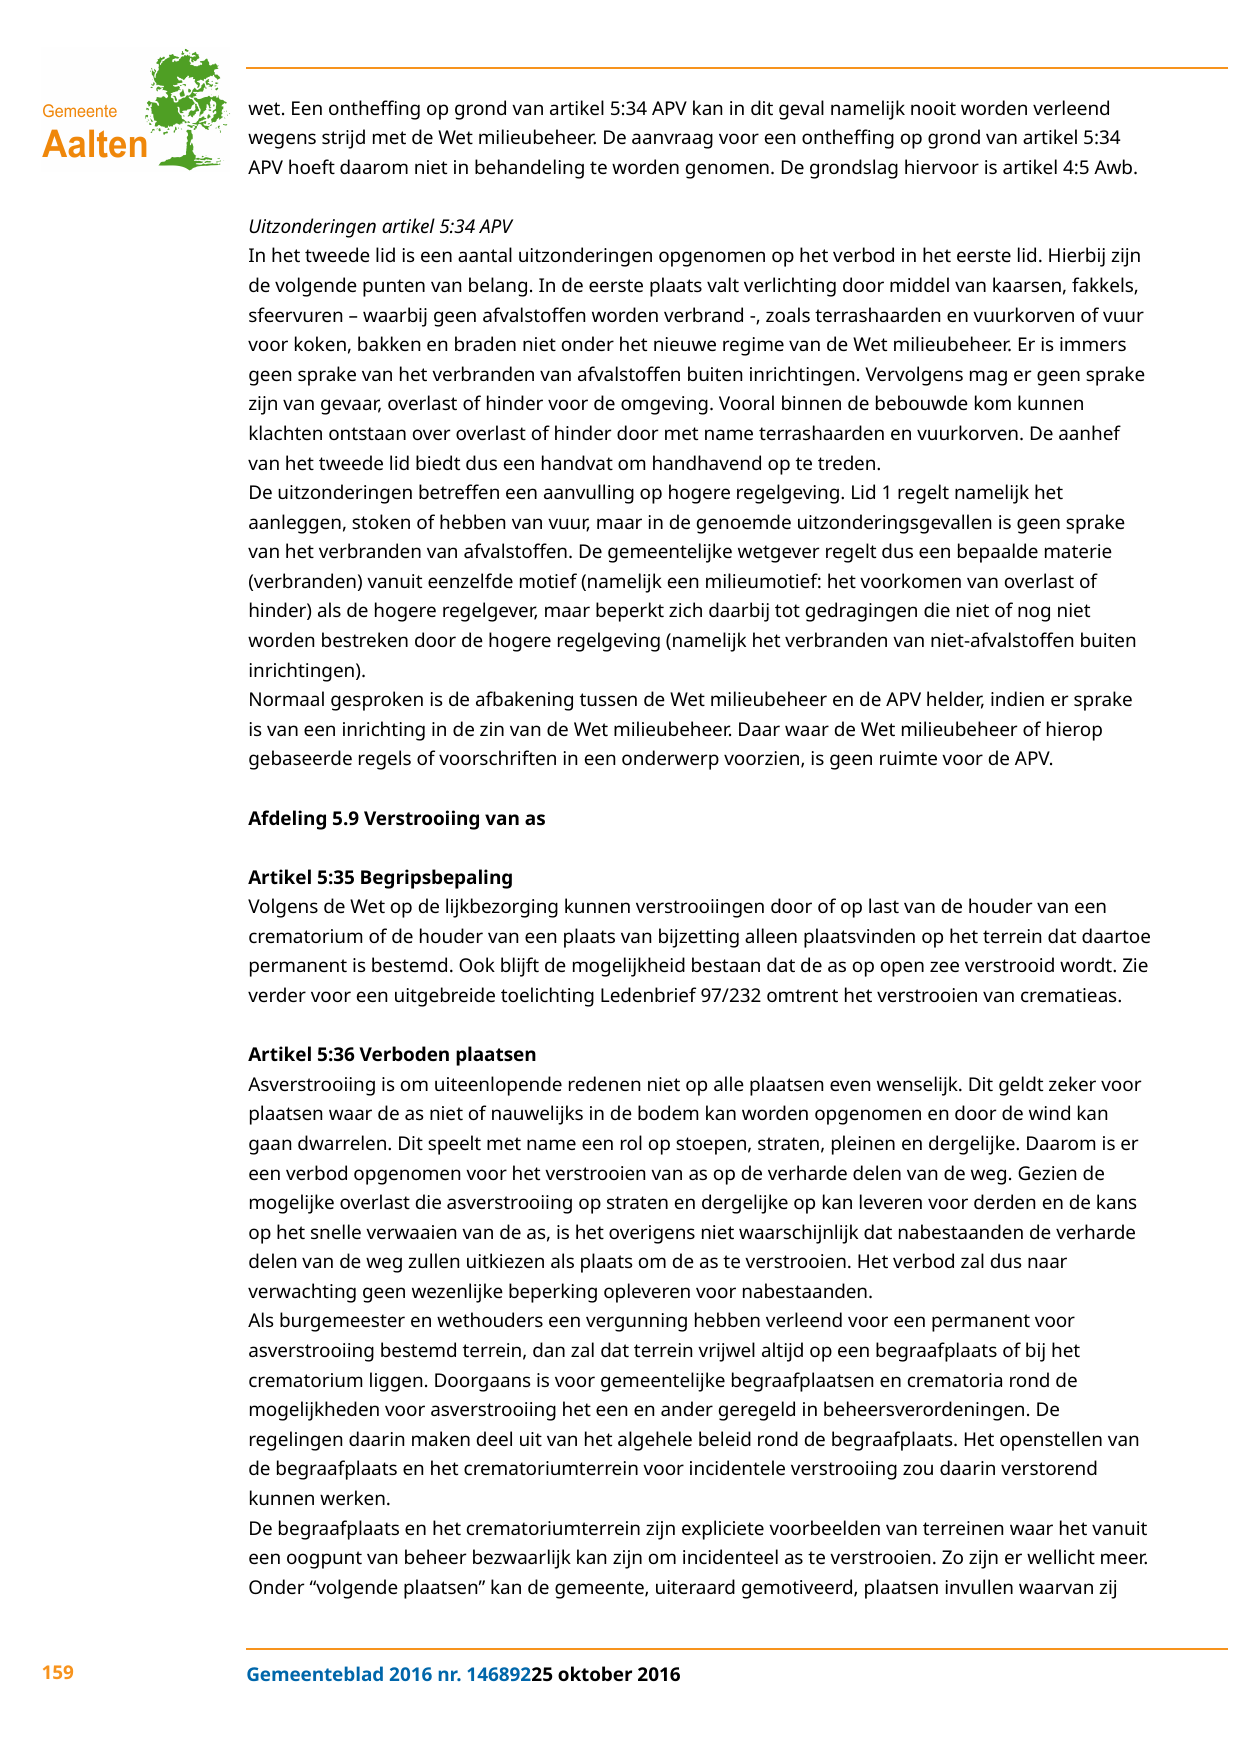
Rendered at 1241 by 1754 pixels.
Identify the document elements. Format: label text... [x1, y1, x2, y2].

text Asverstrooiing is om uiteenlopende redenen niet op alle plaatsen even wenselijk. Dit geldt zeker voor plaatsen waar de as niet of nauwelijks in de bodem kan worden opgenomen en door de wind kan gaan dwarrelen. Dit speelt met name een rol op stoepen, straten, pleinen en dergelijke. Daarom is er een verbod opgenomen voor het verstrooien van as op de verharde delen van de weg. Gezien de mogelijke overlast die asverstrooiing op straten en dergelijke op kan leveren voor derden en de kans op het snelle verwaaien van de as, is het overigens niet waarschijnlijk dat nabestaanden de verharde delen van de weg zullen uitkiezen als plaats om de as te verstrooien. Het verbod zal dus naar verwachting geen wezenlijke beperking opleveren voor nabestaanden. [248, 1071, 1152, 1304]
text De uitzonderingen betreffen een aanvulling op hogere regelgeving. Lid 1 regelt namelijk het aanleggen, stoken of hebben van vuur, maar in de genoemde uitzonderingsgevallen is geen sprake van het verbranden van afvalstoffen. De gemeentelijke wetgever regelt dus een bepaalde materie (verbranden) vanuit eenzelfde motief (namelijk een milieumotief: het voorkomen van overlast of hinder) als de hogere regelgever, maar beperkt zich daarbij tot gedragingen die niet of nog niet worden bestreken door de hogere regelgeving (namelijk het verbranden van niet-afvalstoffen buiten inrichtingen). [248, 479, 1152, 683]
text Artikel 5:35 Begripsbepaling [248, 864, 1152, 890]
text In het tweede lid is een aantal uitzonderingen opgenomen op het verbod in het eerste lid. Hierbij zijn de volgende punten van belang. In de eerste plaats valt verlichting door middel van kaarsen, fakkels, sfeervuren – waarbij geen afvalstoffen worden verbrand -, zoals terrashaarden en vuurkorven of vuur voor koken, bakken en braden niet onder het nieuwe regime van de Wet milieubeheer. Er is immers geen sprake van het verbranden van afvalstoffen buiten inrichtingen. Vervolgens mag er geen sprake zijn van gevaar, overlast of hinder voor de omgeving. Vooral binnen de bebouwde kom kunnen klachten ontstaan over overlast of hinder door met name terrashaarden en vuurkorven. De aanhef van het tweede lid biedt dus een handvat om handhavend op te treden. [248, 243, 1152, 476]
text Normaal gesproken is de afbakening tussen de Wet milieubeheer en de APV helder, indien er sprake is van een inrichting in de zin van de Wet milieubeheer. Daar waar de Wet milieubeheer of hierop gebaseerde regels of voorschriften in een onderwerp voorzien, is geen ruimte voor de APV. [248, 686, 1152, 771]
text wet. Een ontheffing op grond van artikel 5:34 APV kan in dit geval namelijk nooit worden verleend wegens strijd met de Wet milieubeheer. De aanvraag voor een ontheffing op grond van artikel 5:34 APV hoeft daarom niet in behandeling te worden genomen. De grondslag hiervoor is artikel 4:5 Awb. [248, 95, 1152, 180]
text Uitzonderingen artikel 5:34 APV [248, 213, 1152, 239]
picture [41, 47, 231, 172]
text Volgens de Wet op de lijkbezorging kunnen verstrooiingen door of op last van de houder van een crematorium of de houder van een plaats van bijzetting alleen plaatsvinden op het terrein dat daartoe permanent is bestemd. Ook blijft de mogelijkheid bestaan dat de as op open zee verstrooid wordt. Zie verder voor een uitgebreide toelichting Ledenbrief 97/232 omtrent het verstrooien van crematieas. [248, 893, 1152, 1008]
text De begraafplaats en het crematoriumterrein zijn expliciete voorbeelden van terreinen waar het vanuit een oogpunt van beheer bezwaarlijk kan zijn om incidenteel as te verstrooien. Zo zijn er wellicht meer. Onder “volgende plaatsen” kan de gemeente, uiteraard gemotiveerd, plaatsen invullen waarvan zij [248, 1515, 1152, 1600]
text Als burgemeester en wethouders een vergunning hebben verleend voor een permanent voor asverstrooiing bestemd terrein, dan zal dat terrein vrijwel altijd op een begraafplaats of bij het crematorium liggen. Doorgaans is voor gemeentelijke begraafplaatsen en crematoria rond de mogelijkheden voor asverstrooiing het een en ander geregeld in beheersverordeningen. De regelingen daarin maken deel uit van het algehele beleid rond de begraafplaats. Het openstellen van de begraafplaats en het crematoriumterrein voor incidentele verstrooiing zou daarin verstorend kunnen werken. [248, 1308, 1152, 1511]
text Artikel 5:36 Verboden plaatsen [248, 1041, 1152, 1067]
text Afdeling 5.9 Verstrooiing van as [248, 805, 1152, 831]
